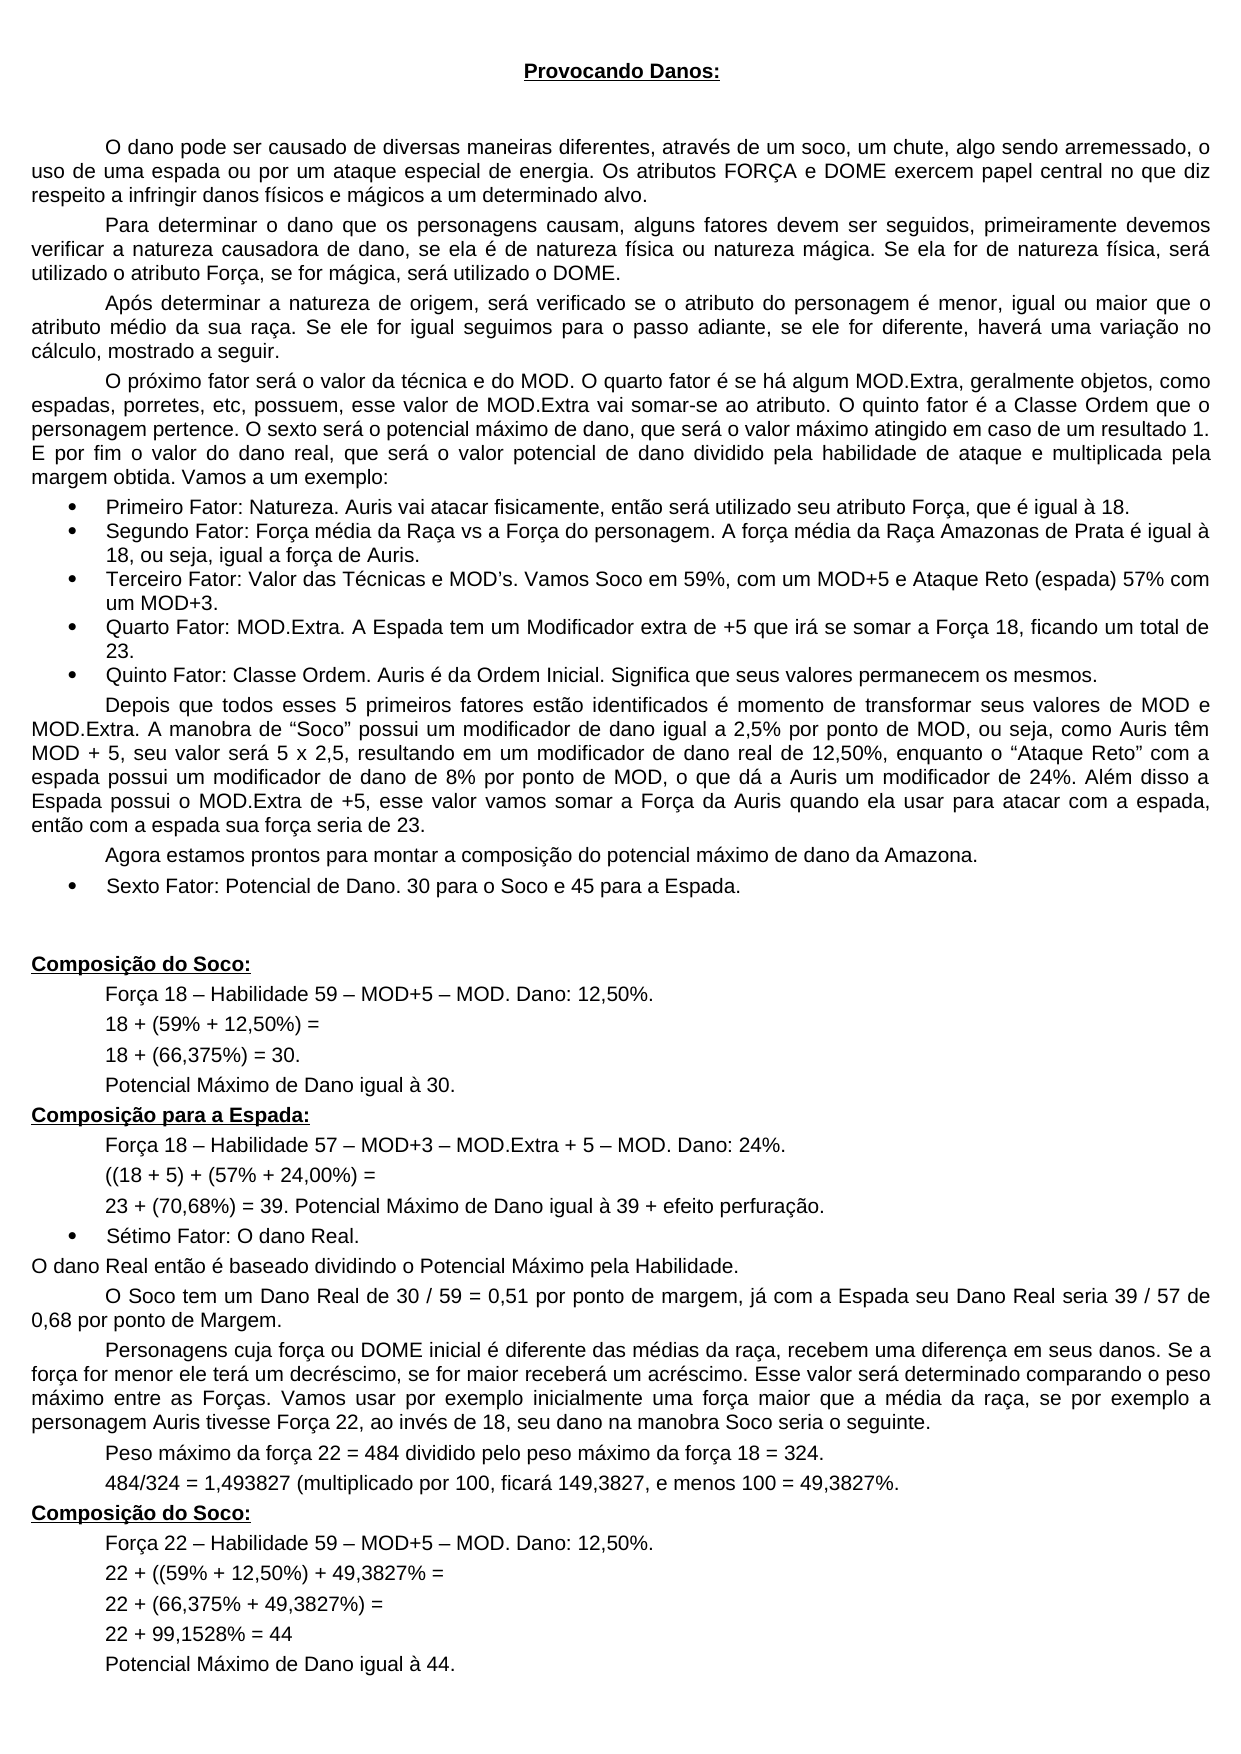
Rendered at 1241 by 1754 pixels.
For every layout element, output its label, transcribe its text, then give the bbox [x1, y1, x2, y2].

text Força 18 – Habilidade 59 – MOD+5 – MOD. Dano: 12,50%. [31, 982, 1212, 1006]
text 22 + 99,1528% = 44 [31, 1622, 1212, 1646]
text Composição do Soco: [31, 952, 1212, 976]
list Sétimo Fator: O dano Real. [69, 1224, 1212, 1248]
text Provocando Danos: [31, 59, 1212, 83]
text Força 22 – Habilidade 59 – MOD+5 – MOD. Dano: 12,50%. [31, 1531, 1212, 1555]
text Agora estamos prontos para montar a composição do potencial máximo de dano da Amazona. [31, 843, 1212, 867]
text Potencial Máximo de Dano igual à 44. [31, 1652, 1212, 1676]
list Quarto Fator: MOD.Extra. A Espada tem um Modificador extra de +5 que irá se somar a Força 18, ficando um total de 23. [68, 615, 1212, 663]
text 22 + (66,375% + 49,3827%) = [31, 1591, 1212, 1615]
text 18 + (59% + 12,50%) = [31, 1012, 1212, 1036]
text 484/324 = 1,493827 (multiplicado por 100, ficará 149,3827, e menos 100 = 49,3827%. [31, 1471, 1212, 1494]
text 23 + (70,68%) = 39. Potencial Máximo de Dano igual à 39 + efeito perfuração. [31, 1193, 1212, 1217]
text Após determinar a natureza de origem, será verificado se o atributo do personagem é menor, igual ou maior que o atributo médio da sua raça. Se ele for igual seguimos para o passo adiante, se ele for diferente, haverá uma variação no cálculo, mostrado a seguir. [31, 291, 1212, 363]
list Segundo Fator: Força média da Raça vs a Força do personagem. A força média da Raça Amazonas de Prata é igual à 18, ou seja, igual a força de Auris. [68, 519, 1212, 567]
list Terceiro Fator: Valor das Técnicas e MOD’s. Vamos Soco em 59%, com um MOD+5 e Ataque Reto (espada) 57% com um MOD+3. [68, 567, 1212, 615]
text Personagens cuja força ou DOME inicial é diferente das médias da raça, recebem uma diferença em seus danos. Se a força for menor ele terá um decréscimo, se for maior receberá um acréscimo. Esse valor será determinado comparando o peso máximo entre as Forças. Vamos usar por exemplo inicialmente uma força maior que a média da raça, se por exemplo a personagem Auris tivesse Força 22, ao invés de 18, seu dano na manobra Soco seria o seguinte. [31, 1338, 1212, 1434]
text 22 + ((59% + 12,50%) + 49,3827% = [31, 1561, 1212, 1585]
text Força 18 – Habilidade 57 – MOD+3 – MOD.Extra + 5 – MOD. Dano: 24%. [31, 1133, 1212, 1157]
text O dano pode ser causado de diversas maneiras diferentes, através de um soco, um chute, algo sendo arremessado, o uso de uma espada ou por um ataque especial de energia. Os atributos FORÇA e DOME exercem papel central no que diz respeito a infringir danos físicos e mágicos a um determinado alvo. [31, 134, 1212, 206]
text 18 + (66,375%) = 30. [31, 1042, 1212, 1066]
text Composição para a Espada: [31, 1103, 1212, 1127]
text Potencial Máximo de Dano igual à 30. [31, 1073, 1212, 1097]
list Primeiro Fator: Natureza. Auris vai atacar fisicamente, então será utilizado seu atributo Força, que é igual à 18. [68, 495, 1212, 519]
list Sexto Fator: Potencial de Dano. 30 para o Soco e 45 para a Espada. [69, 873, 1212, 898]
text O Soco tem um Dano Real de 30 / 59 = 0,51 por ponto de margem, já com a Espada seu Dano Real seria 39 / 57 de 0,68 por ponto de Margem. [31, 1284, 1212, 1332]
list Quinto Fator: Classe Ordem. Auris é da Ordem Inicial. Significa que seus valores permanecem os mesmos. [68, 663, 1212, 687]
text Para determinar o dano que os personagens causam, alguns fatores devem ser seguidos, primeiramente devemos verificar a natureza causadora de dano, se ela é de natureza física ou natureza mágica. Se ela for de natureza física, será utilizado o atributo Força, se for mágica, será utilizado o DOME. [31, 213, 1212, 284]
text Composição do Soco: [31, 1501, 1212, 1525]
text ((18 + 5) + (57% + 24,00%) = [31, 1163, 1212, 1187]
text O próximo fator será o valor da técnica e do MOD. O quarto fator é se há algum MOD.Extra, geralmente objetos, como espadas, porretes, etc, possuem, esse valor de MOD.Extra vai somar-se ao atributo. O quinto fator é a Classe Ordem que o personagem pertence. O sexto será o potencial máximo de dano, que será o valor máximo atingido em caso de um resultado 1. E por fim o valor do dano real, que será o valor potencial de dano dividido pela habilidade de ataque e multiplicada pela margem obtida. Vamos a um exemplo: [31, 369, 1212, 489]
text O dano Real então é baseado dividindo o Potencial Máximo pela Habilidade. [31, 1254, 1212, 1278]
text Depois que todos esses 5 primeiros fatores estão identificados é momento de transformar seus valores de MOD e MOD.Extra. A manobra de “Soco” possui um modificador de dano igual a 2,5% por ponto de MOD, ou seja, como Auris têm MOD + 5, seu valor será 5 x 2,5, resultando em um modificador de dano real de 12,50%, enquanto o “Ataque Reto” com a espada possui um modificador de dano de 8% por ponto de MOD, o que dá a Auris um modificador de 24%. Além disso a Espada possui o MOD.Extra de +5, esse valor vamos somar a Força da Auris quando ela usar para atacar com a espada, então com a espada sua força seria de 23. [31, 693, 1212, 837]
text Peso máximo da força 22 = 484 dividido pelo peso máximo da força 18 = 324. [31, 1440, 1212, 1464]
